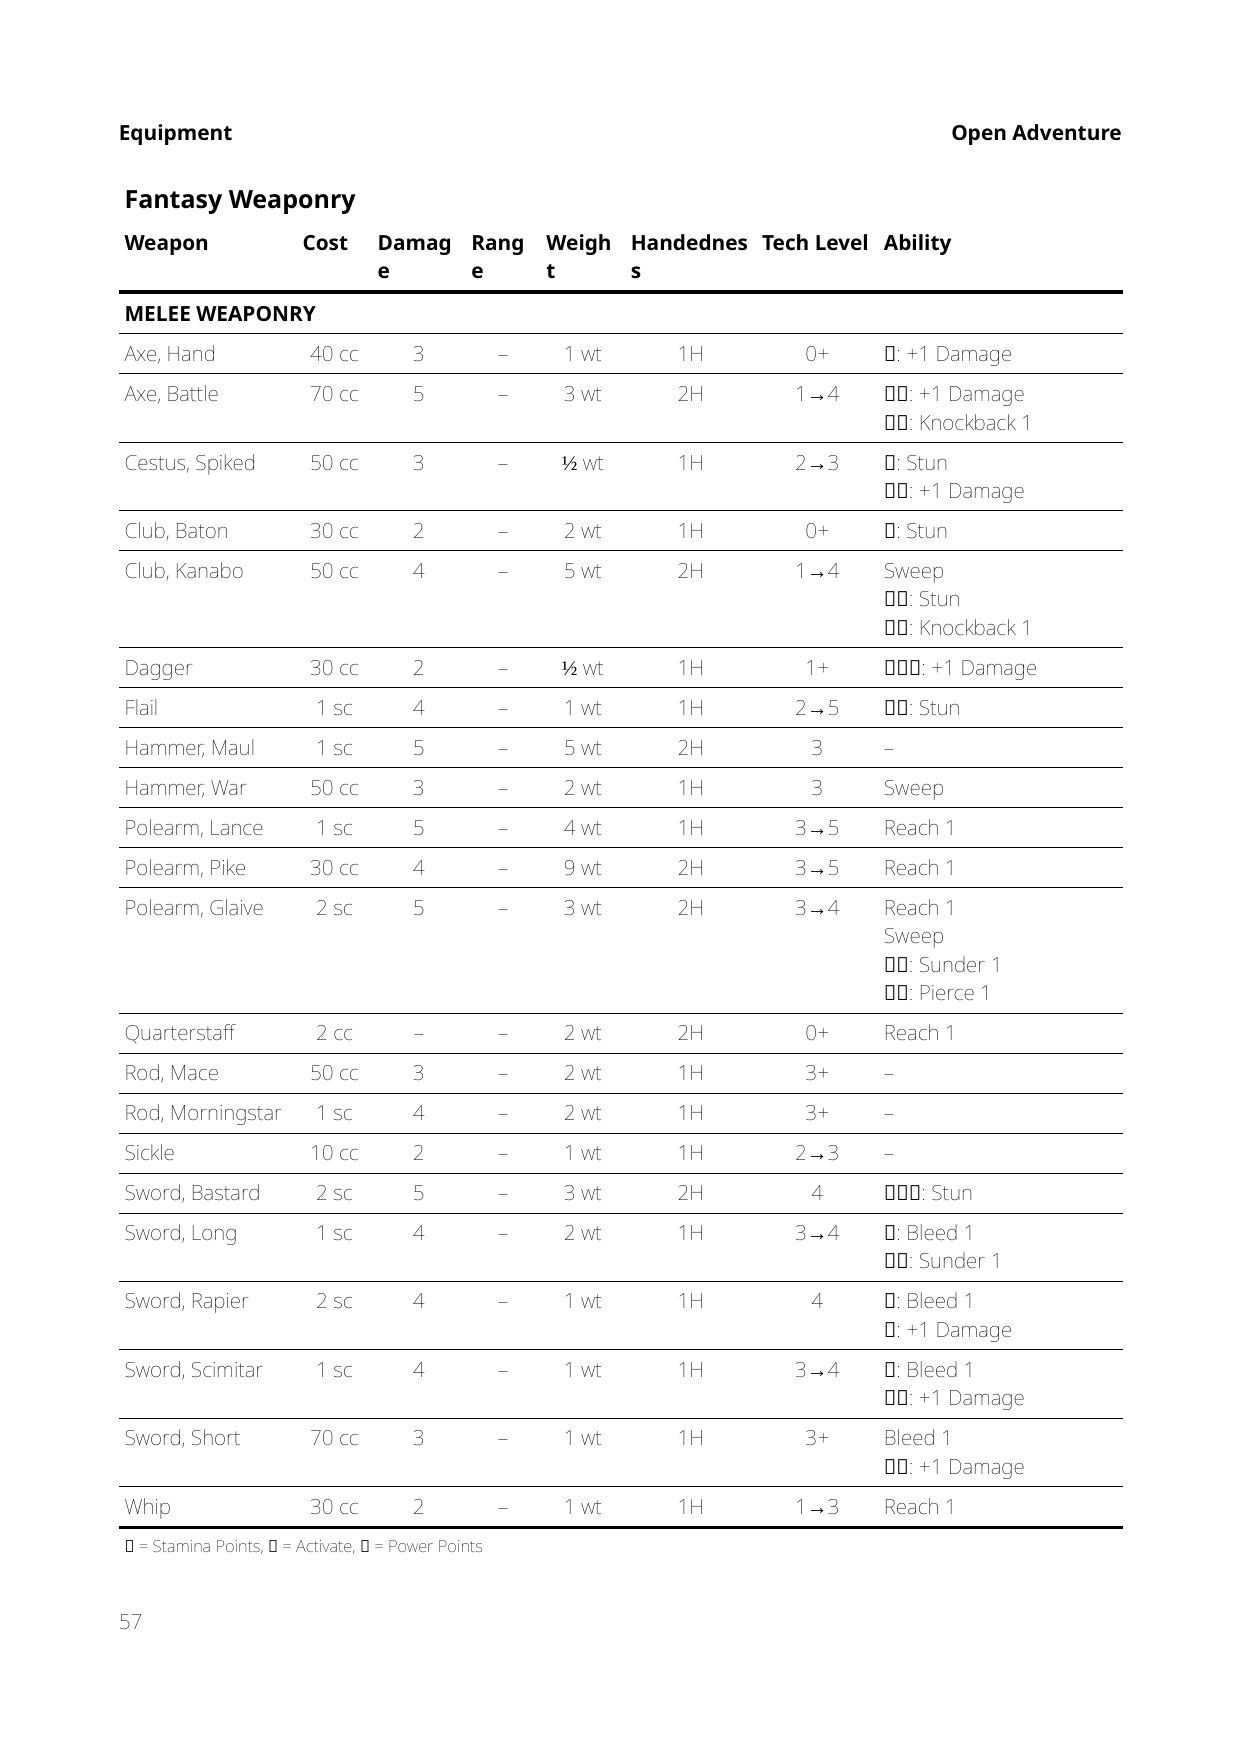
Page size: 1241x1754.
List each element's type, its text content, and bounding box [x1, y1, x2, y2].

table_cell Reach 1 [878, 808, 1123, 847]
table_cell 5 [372, 1174, 465, 1212]
table_cell – [878, 1094, 1123, 1132]
table_cell Quarterstaff [119, 1014, 297, 1052]
table_cell 1 wt [540, 1419, 625, 1486]
table_cell 5 [372, 374, 465, 442]
table_cell – [465, 334, 540, 373]
table_cell 4 [372, 1094, 465, 1132]
table_cell 1H [625, 688, 756, 727]
table_cell Sickle [119, 1134, 297, 1172]
table_cell – [465, 648, 540, 687]
table_cell Sword, Short [119, 1419, 297, 1486]
table_cell 50 cc [297, 551, 372, 647]
table_cell : +1 Damage [878, 334, 1123, 373]
table_cell 3+ [756, 1094, 878, 1132]
table_cell 2 wt [540, 1054, 625, 1092]
table_cell 1H [625, 1282, 756, 1349]
table_cell 3→5 [756, 808, 878, 847]
table_cell 4 [372, 688, 465, 727]
table_cell Dagger [119, 648, 297, 687]
table_cell 0+ [756, 511, 878, 550]
table_cell 2H [625, 848, 756, 887]
table_cell 3 [372, 1419, 465, 1486]
table_cell : Bleed 1 : +1 Damage [878, 1282, 1123, 1349]
table_cell 1→4 [756, 551, 878, 647]
table_cell 3+ [756, 1419, 878, 1486]
table_cell 3+ [756, 1054, 878, 1092]
table_cell 1H [625, 443, 756, 510]
table_cell 1 sc [297, 1350, 372, 1418]
table_cell 5 wt [540, 551, 625, 647]
table_cell 3→5 [756, 848, 878, 887]
table_cell 5 [372, 728, 465, 767]
table_cell – [465, 511, 540, 550]
table_cell : Bleed 1 : Sunder 1 [878, 1214, 1123, 1281]
table_cell 2 sc [297, 888, 372, 1012]
table_cell : Stun [878, 1174, 1123, 1212]
table_cell 2 [372, 648, 465, 687]
table_cell 4 [372, 1214, 465, 1281]
table_cell 2 sc [297, 1174, 372, 1212]
table_cell 70 cc [297, 1419, 372, 1486]
table_cell 50 cc [297, 768, 372, 807]
table_cell – [465, 551, 540, 647]
table_cell 3 wt [540, 374, 625, 442]
table_cell 2 cc [297, 1014, 372, 1052]
table_cell 2 sc [297, 1282, 372, 1349]
table_cell 9 wt [540, 848, 625, 887]
table_cell 1H [625, 1214, 756, 1281]
table_cell Cost [297, 222, 372, 290]
table_cell  = Stamina Points,  = Activate,  = Power Points [119, 1529, 1123, 1563]
table_cell 3 [372, 443, 465, 510]
table_cell 1 sc [297, 1214, 372, 1281]
table_cell – [465, 888, 540, 1012]
table_cell 4 wt [540, 808, 625, 847]
table_cell 2 wt [540, 768, 625, 807]
table_cell Club, Baton [119, 511, 297, 550]
table_cell 0+ [756, 1014, 878, 1052]
table_cell Reach 1 [878, 848, 1123, 887]
table_cell Sword, Scimitar [119, 1350, 297, 1418]
table_cell 1H [625, 511, 756, 550]
table_cell Whip [119, 1487, 297, 1526]
table_cell 3 [372, 1054, 465, 1092]
table_cell Club, Kanabo [119, 551, 297, 647]
table_cell Rod, Mace [119, 1054, 297, 1092]
table_cell 2→3 [756, 443, 878, 510]
table_cell Tech Level [756, 222, 878, 290]
table_cell 3 wt [540, 1174, 625, 1212]
table_cell 4 [372, 848, 465, 887]
table_cell : Stun : +1 Damage [878, 443, 1123, 510]
table_cell 1H [625, 1487, 756, 1526]
table_cell 5 wt [540, 728, 625, 767]
table_cell 2H [625, 1174, 756, 1212]
table_cell – [465, 1014, 540, 1052]
table_cell : Bleed 1 : +1 Damage [878, 1350, 1123, 1418]
table_cell Handedness [625, 222, 756, 290]
table_cell 1 sc [297, 728, 372, 767]
table_cell – [465, 443, 540, 510]
table_cell 4 [756, 1282, 878, 1349]
table_cell 1H [625, 334, 756, 373]
table_cell Bleed 1 : +1 Damage [878, 1419, 1123, 1486]
table_cell – [465, 1054, 540, 1092]
table_cell 2 wt [540, 1014, 625, 1052]
table_cell Polearm, Glaive [119, 888, 297, 1012]
table_cell 3 wt [540, 888, 625, 1012]
table_cell 5 [372, 888, 465, 1012]
table_cell 2H [625, 888, 756, 1012]
table_cell 2 [372, 1487, 465, 1526]
table_cell Rod, Morningstar [119, 1094, 297, 1132]
table_cell Sword, Rapier [119, 1282, 297, 1349]
table_cell Reach 1 Sweep : Sunder 1 : Pierce 1 [878, 888, 1123, 1012]
table_cell 2 wt [540, 511, 625, 550]
table_cell – [465, 808, 540, 847]
table_cell – [465, 1094, 540, 1132]
table_cell 4 [372, 1282, 465, 1349]
table_cell 1 wt [540, 688, 625, 727]
table_cell 1H [625, 1054, 756, 1092]
table_cell – [465, 1174, 540, 1212]
table_cell Weight [540, 222, 625, 290]
table_cell – [465, 1350, 540, 1418]
table_cell 70 cc [297, 374, 372, 442]
table_cell Hammer, War [119, 768, 297, 807]
table_cell 1 wt [540, 1134, 625, 1172]
table_cell MELEE WEAPONRY [119, 294, 1123, 333]
table_cell 0+ [756, 334, 878, 373]
table_cell 3 [372, 334, 465, 373]
table_cell 3→4 [756, 1350, 878, 1418]
table_cell 1 wt [540, 1487, 625, 1526]
table_cell 2 wt [540, 1094, 625, 1132]
table_cell – [878, 1134, 1123, 1172]
table_cell 4 [372, 1350, 465, 1418]
table_cell : +1 Damage [878, 648, 1123, 687]
table_cell 2H [625, 728, 756, 767]
table_cell 1 wt [540, 334, 625, 373]
table_cell : Stun [878, 688, 1123, 727]
table_header Fantasy Weaponry [119, 176, 1123, 222]
table_cell 3 [756, 728, 878, 767]
table_cell 1 sc [297, 1094, 372, 1132]
table_cell Reach 1 [878, 1014, 1123, 1052]
table_cell – [465, 768, 540, 807]
table_cell 2H [625, 1014, 756, 1052]
table_cell 2 [372, 1134, 465, 1172]
table_cell Range [465, 222, 540, 290]
table_cell 30 cc [297, 1487, 372, 1526]
table_cell 30 cc [297, 648, 372, 687]
table_cell Sweep [878, 768, 1123, 807]
table_cell Hammer, Maul [119, 728, 297, 767]
table_cell Polearm, Lance [119, 808, 297, 847]
table_cell 1H [625, 648, 756, 687]
table_cell Axe, Battle [119, 374, 297, 442]
table_cell : Stun [878, 511, 1123, 550]
table_cell 1+ [756, 648, 878, 687]
table_cell Weapon [119, 222, 297, 290]
table_cell ½ wt [540, 648, 625, 687]
table_cell – [465, 848, 540, 887]
table_cell Sword, Bastard [119, 1174, 297, 1212]
table_cell 2 wt [540, 1214, 625, 1281]
table_cell Reach 1 [878, 1487, 1123, 1526]
table_cell Flail [119, 688, 297, 727]
table_cell – [465, 1214, 540, 1281]
table_cell – [465, 1487, 540, 1526]
table_cell 3→4 [756, 1214, 878, 1281]
table_cell – [465, 374, 540, 442]
table_cell 1H [625, 1419, 756, 1486]
table_cell 1 sc [297, 808, 372, 847]
table_cell 4 [756, 1174, 878, 1212]
table_cell Ability [878, 222, 1123, 290]
table_cell 3→4 [756, 888, 878, 1012]
table_cell 1H [625, 768, 756, 807]
table_cell Damage [372, 222, 465, 290]
table_cell 4 [372, 551, 465, 647]
table_cell 1H [625, 1350, 756, 1418]
table_cell Polearm, Pike [119, 848, 297, 887]
table_cell 1H [625, 808, 756, 847]
table_cell – [878, 728, 1123, 767]
table_cell 1 wt [540, 1282, 625, 1349]
table_cell Sweep : Stun : Knockback 1 [878, 551, 1123, 647]
table_cell 2H [625, 374, 756, 442]
table_cell 2 [372, 511, 465, 550]
table_cell 50 cc [297, 1054, 372, 1092]
table_cell Axe, Hand [119, 334, 297, 373]
table_cell 1→4 [756, 374, 878, 442]
table_cell 2→5 [756, 688, 878, 727]
table_cell Sword, Long [119, 1214, 297, 1281]
table_cell – [465, 1134, 540, 1172]
table_cell 1H [625, 1094, 756, 1132]
table_cell – [372, 1014, 465, 1052]
table_cell : +1 Damage : Knockback 1 [878, 374, 1123, 442]
table_cell 40 cc [297, 334, 372, 373]
table_cell 2H [625, 551, 756, 647]
table_cell – [465, 1282, 540, 1349]
table_cell – [465, 728, 540, 767]
table_cell 1 wt [540, 1350, 625, 1418]
table_cell 10 cc [297, 1134, 372, 1172]
table_cell ½ wt [540, 443, 625, 510]
table_cell – [878, 1054, 1123, 1092]
table_cell 5 [372, 808, 465, 847]
table_cell Cestus, Spiked [119, 443, 297, 510]
table_cell – [465, 688, 540, 727]
table_cell 1H [625, 1134, 756, 1172]
table_cell 2→3 [756, 1134, 878, 1172]
table_cell 3 [372, 768, 465, 807]
table_cell 50 cc [297, 443, 372, 510]
table_cell 3 [756, 768, 878, 807]
table_cell 30 cc [297, 848, 372, 887]
table_cell 1 sc [297, 688, 372, 727]
table_cell 1→3 [756, 1487, 878, 1526]
table_cell – [465, 1419, 540, 1486]
table_cell 30 cc [297, 511, 372, 550]
